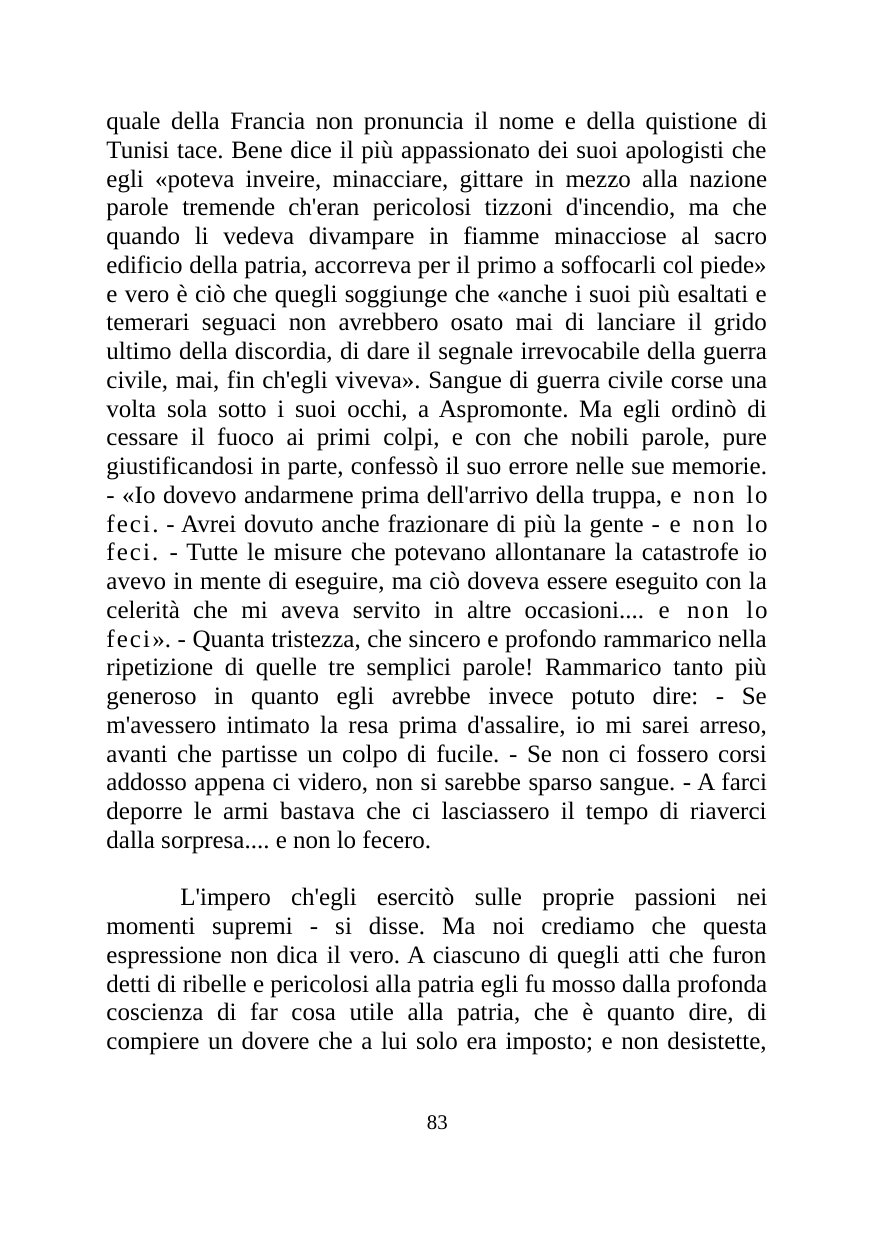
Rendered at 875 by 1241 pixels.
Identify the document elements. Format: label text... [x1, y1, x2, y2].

text L'impero ch'egli esercitò sulle proprie passioni nei momenti supremi - si disse. Ma noi crediamo che questa espressione non dica il vero. A ciascuno di quegli atti che furon detti di ribelle e pericolosi alla patria egli fu mosso dalla profonda coscienza di far cosa utile alla patria, che è quanto dire, di compiere un dovere che a lui solo era imposto; e non desistette, [106, 882, 768, 1055]
text quale della Francia non pronuncia il nome e della quistione di Tunisi tace. Bene dice il più appassionato dei suoi apologisti che egli «poteva inveire, minacciare, gittare in mezzo alla nazione parole tremende ch'eran pericolosi tizzoni d'incendio, ma che quando li vedeva divampare in fiamme minacciose al sacro edificio della patria, accorreva per il primo a soffocarli col piede» e vero è ciò che quegli soggiunge che «anche i suoi più esaltati e temerari seguaci non avrebbero osato mai di lanciare il grido ultimo della discordia, di dare il segnale irrevocabile della guerra civile, mai, fin ch'egli viveva». Sangue di guerra civile corse una volta sola sotto i suoi occhi, a Aspromonte. Ma egli ordinò di cessare il fuoco ai primi colpi, e con che nobili parole, pure giustificandosi in parte, confessò il suo errore nelle sue memorie. - «Io dovevo andarmene prima dell'arrivo della truppa, e non lo feci. - Avrei dovuto anche frazionare di più la gente - e non lo feci. - Tutte le misure che potevano allontanare la catastrofe io avevo in mente di eseguire, ma ciò doveva essere eseguito con la celerità che mi aveva servito in altre occasioni.... e non lo feci». - Quanta tristezza, che sincero e profondo rammarico nella ripetizione di quelle tre semplici parole! Rammarico tanto più generoso in quanto egli avrebbe invece potuto dire: - Se m'avessero intimato la resa prima d'assalire, io mi sarei arreso, avanti che partisse un colpo di fucile. - Se non ci fossero corsi addosso appena ci videro, non si sarebbe sparso sangue. - A farci deporre le armi bastava che ci lasciassero il tempo di riaverci dalla sorpresa.... e non lo fecero. [106, 106, 768, 854]
